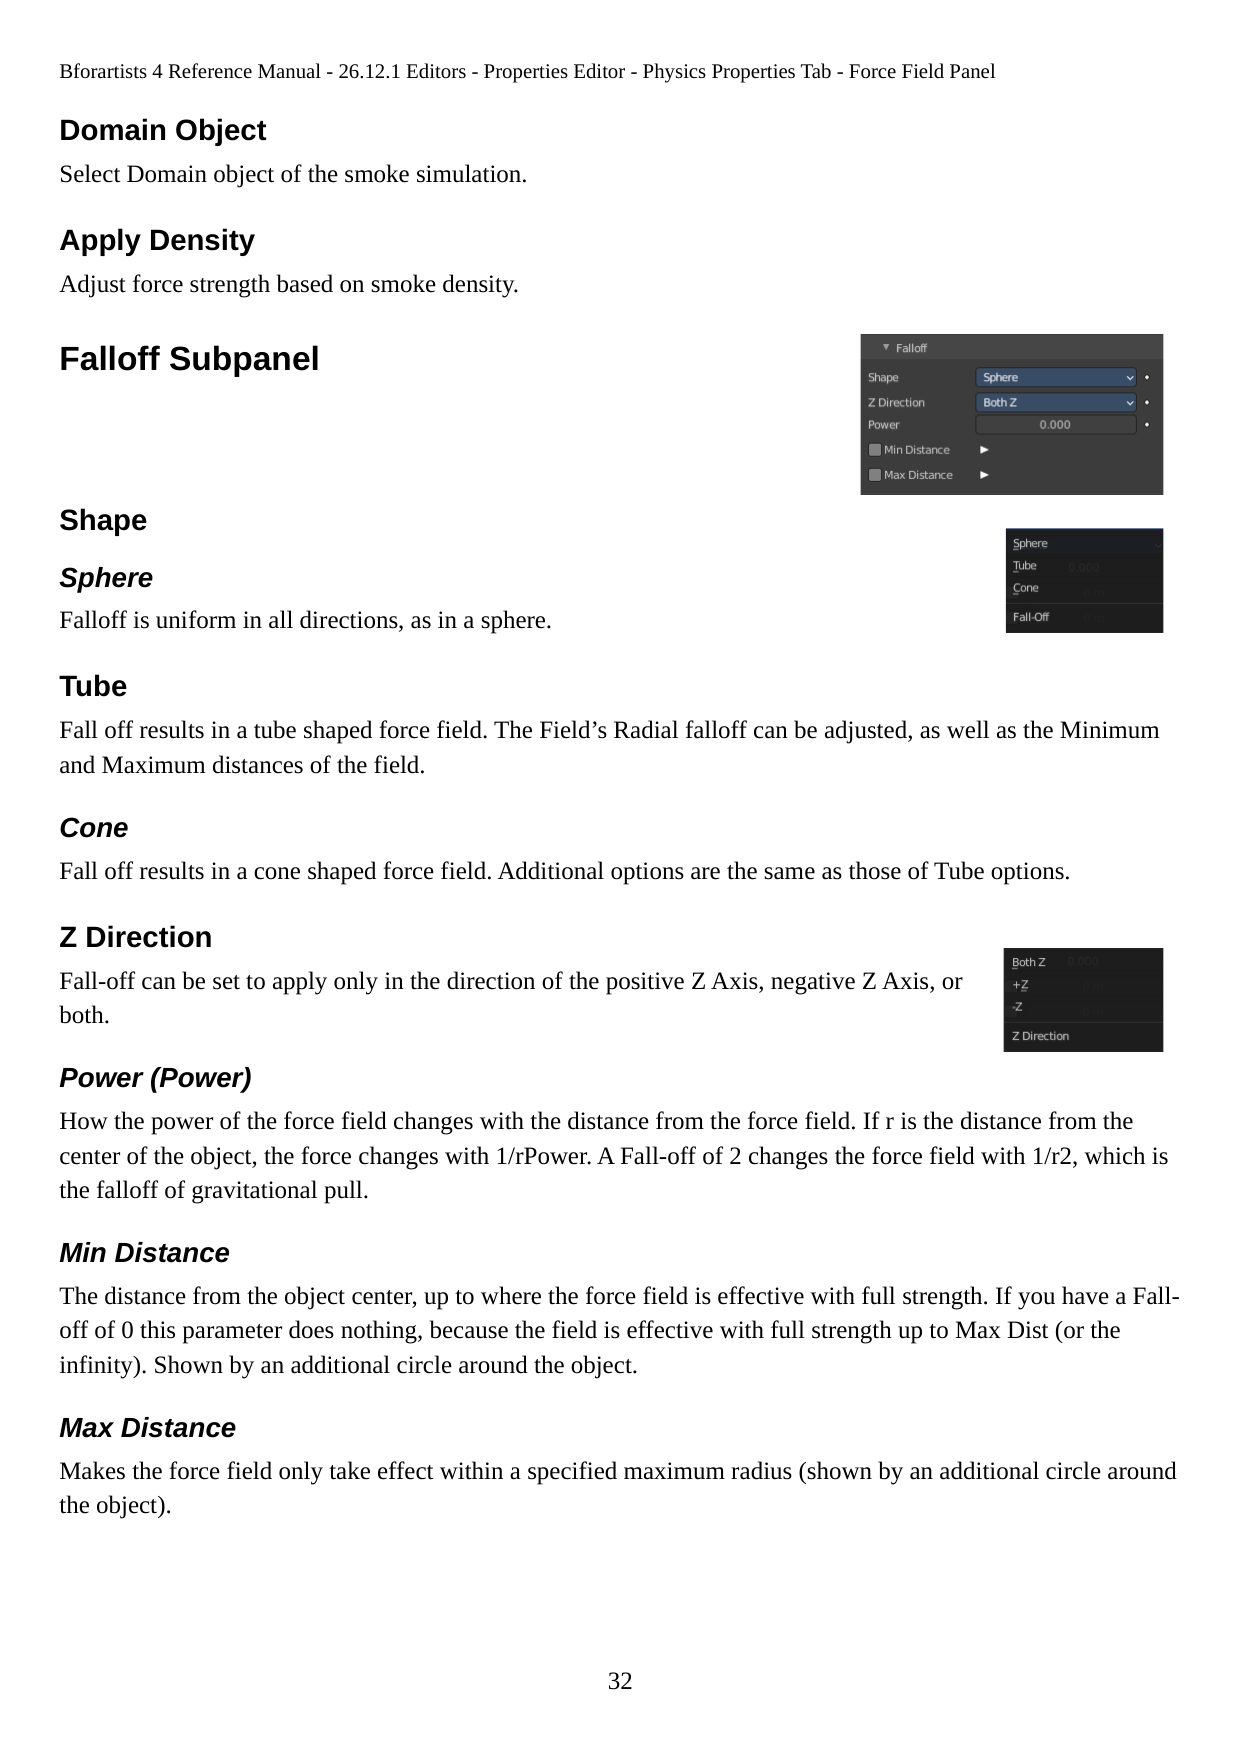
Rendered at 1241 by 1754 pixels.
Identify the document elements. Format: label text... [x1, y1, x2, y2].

subtitle [1164, 561, 1181, 593]
text Fall off results in a tube shaped force field. The Field’s Radial falloff can be adjusted, as well as the Minimum and Maximum distances of the field. [59, 716, 1181, 779]
subtitle Z Direction [59, 919, 1181, 953]
subtitle Tube [59, 669, 1181, 703]
text How the power of the force field changes with the distance from the force field. If r is the distance from the center of the object, the force changes with 1/rPower. A Fall-off of 2 changes the force field with 1/r2, which is the falloff of gravitational pull. [59, 1106, 1181, 1204]
subtitle Shape [59, 502, 1181, 536]
text Fall off results in a cone shaped force field. Additional options are the same as those of Tube options. [59, 856, 1181, 885]
subtitle Sphere [59, 561, 1005, 593]
subtitle Min Distance [59, 1237, 1181, 1269]
text Makes the force field only take effect within a specified maximum radius (shown by an additional circle around the object). [59, 1456, 1181, 1519]
subtitle Cone [59, 812, 1181, 843]
subtitle Power (Power) [59, 1062, 1181, 1094]
subtitle Falloff Subpanel [59, 339, 860, 377]
picture [1003, 948, 1164, 1052]
text The distance from the object center, up to where the force field is effective with full strength. If you have a Fall-off of 0 this parameter does nothing, because the field is effective with full strength up to Max Dist (or the infinity). Shown by an additional circle around the object. [59, 1281, 1181, 1379]
subtitle Apply Density [59, 222, 1181, 256]
text Falloff is uniform in all directions, as in a sphere. [59, 606, 1181, 634]
text Adjust force strength based on smoke density. [59, 269, 1181, 297]
text Select Domain object of the smoke simulation. [59, 159, 1181, 188]
subtitle [1164, 339, 1181, 377]
text Fall-off can be set to apply only in the direction of the positive Z Axis, negative Z Axis, or both. [59, 966, 1003, 1029]
subtitle Domain Object [59, 113, 1181, 146]
subtitle Max Distance [59, 1412, 1181, 1443]
picture [860, 334, 1164, 495]
picture [1005, 528, 1164, 633]
